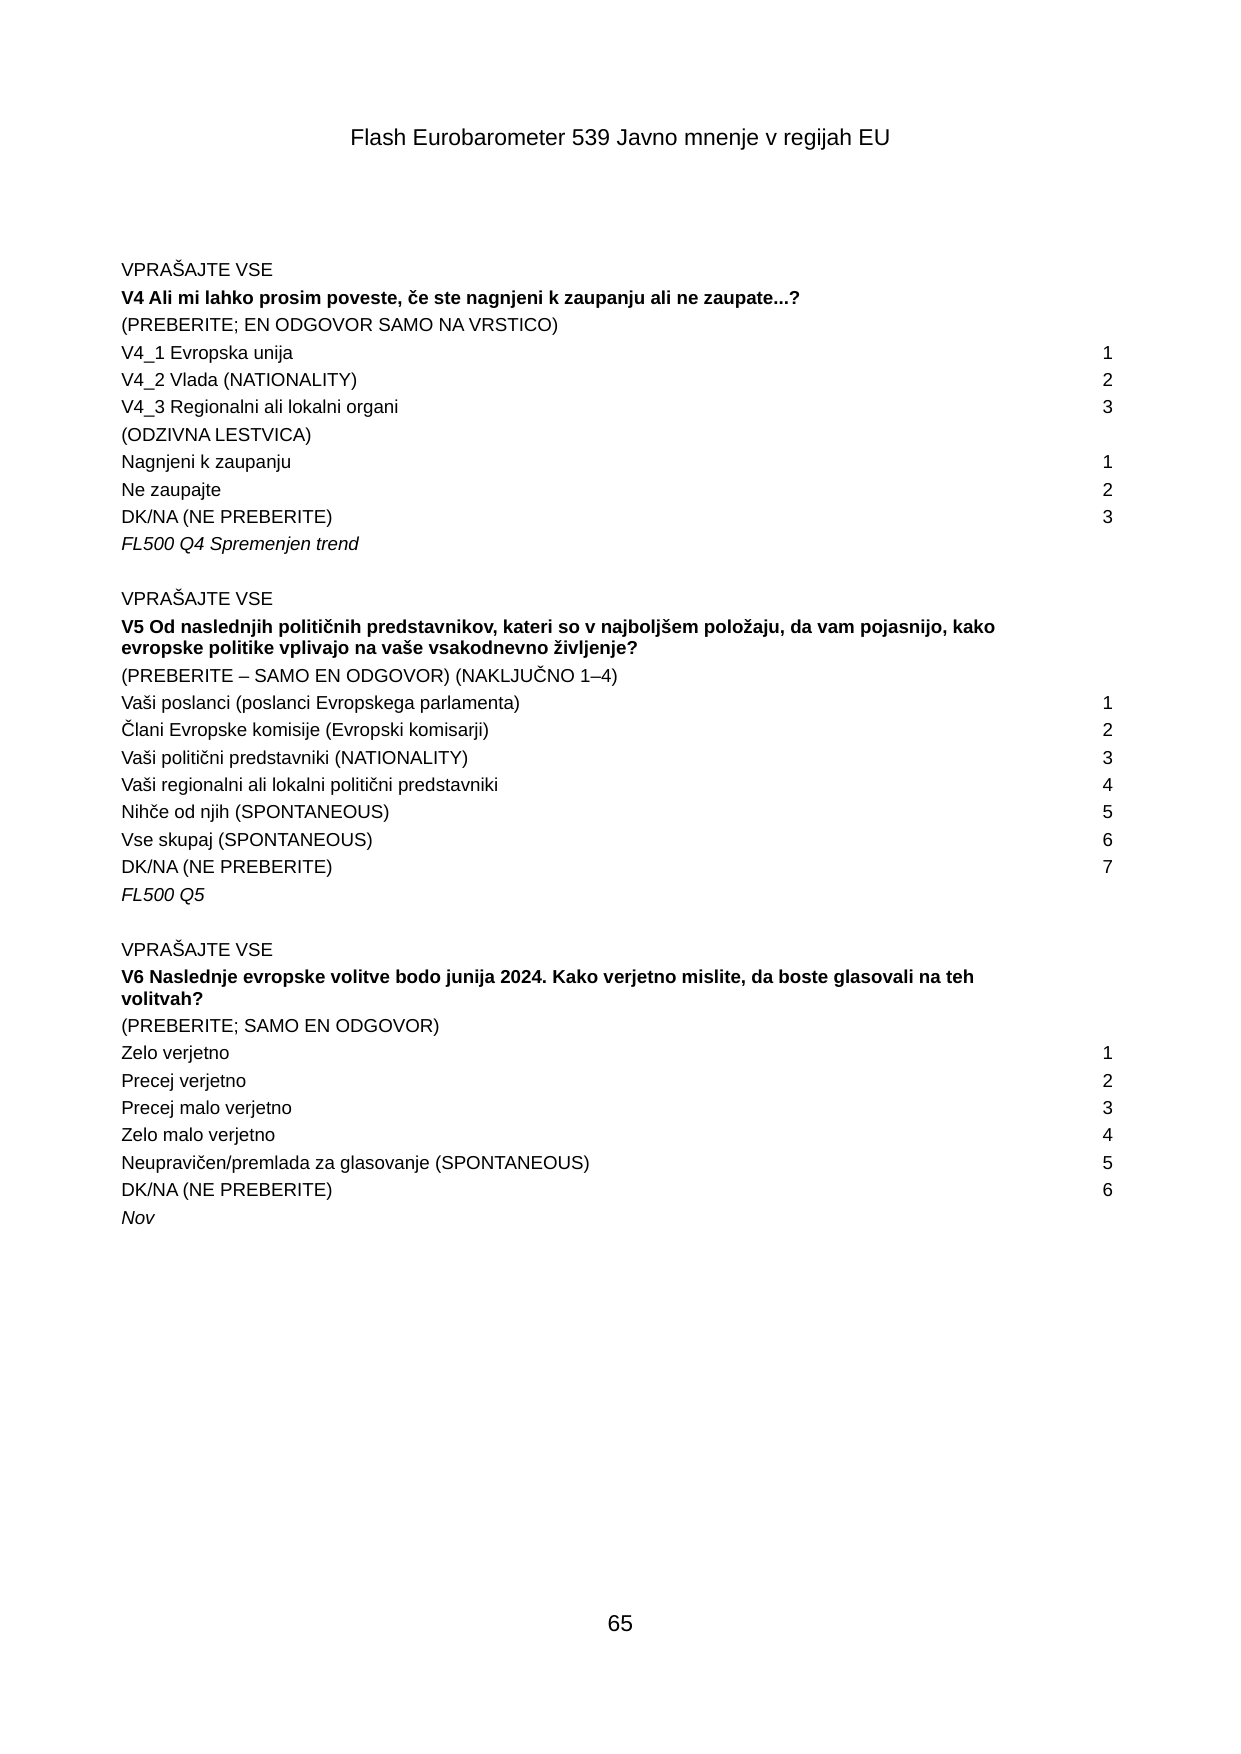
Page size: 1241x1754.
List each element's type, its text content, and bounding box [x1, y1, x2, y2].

table_cell 2 [1021, 476, 1116, 503]
table_cell FL500 Q5 [118, 881, 1021, 908]
table_cell Zelo verjetno [118, 1039, 1021, 1067]
table_cell 6 [1021, 1176, 1116, 1203]
table_cell Vaši poslanci (poslanci Evropskega parlamenta) [118, 689, 1021, 716]
table_cell [118, 558, 1021, 585]
table_cell [1021, 613, 1116, 661]
table_cell [1021, 935, 1116, 963]
table_cell [1021, 311, 1116, 338]
table_cell 5 [1021, 1149, 1116, 1176]
table_cell [1021, 585, 1116, 612]
table_cell [1021, 881, 1116, 908]
table_cell 1 [1021, 448, 1116, 476]
table_cell FL500 Q4 Spremenjen trend [118, 530, 1021, 558]
table_cell Nov [118, 1204, 1021, 1231]
table_cell [1021, 558, 1116, 585]
table_cell [1021, 1204, 1116, 1231]
table_cell (PREBERITE; SAMO EN ODGOVOR) [118, 1012, 1021, 1039]
table_header VPRAŠAJTE VSE [118, 256, 1021, 284]
table_cell 1 [1021, 339, 1116, 366]
table_cell Vse skupaj (SPONTANEOUS) [118, 826, 1021, 853]
table_cell [118, 908, 1021, 935]
table_cell [1021, 1012, 1116, 1039]
table_cell [1021, 284, 1116, 311]
table_cell 6 [1021, 826, 1116, 853]
table_cell 3 [1021, 1094, 1116, 1121]
table_cell (ODZIVNA LESTVICA) [118, 421, 1021, 448]
table_cell DK/NA (NE PREBERITE) [118, 853, 1021, 881]
table_cell 1 [1021, 1039, 1116, 1067]
table_cell [1021, 963, 1116, 1012]
table_cell V5 Od naslednjih političnih predstavnikov, kateri so v najboljšem položaju, da vam pojasnijo, kako evropske politike vplivajo na vaše vsakodnevno življenje? [118, 613, 1021, 661]
table_cell (PREBERITE – SAMO EN ODGOVOR) (NAKLJUČNO 1–4) [118, 661, 1021, 689]
table_cell [1021, 908, 1116, 935]
table_cell [1021, 421, 1116, 448]
table_cell DK/NA (NE PREBERITE) [118, 503, 1021, 530]
table_header [1021, 256, 1116, 284]
table_cell V4_3 Regionalni ali lokalni organi [118, 393, 1021, 421]
table_cell 2 [1021, 366, 1116, 393]
table_cell Precej malo verjetno [118, 1094, 1021, 1121]
table_cell 3 [1021, 393, 1116, 421]
table_cell Precej verjetno [118, 1067, 1021, 1094]
table_cell VPRAŠAJTE VSE [118, 585, 1021, 612]
table_cell 7 [1021, 853, 1116, 881]
table_cell 4 [1021, 771, 1116, 798]
table_cell Neupravičen/premlada za glasovanje (SPONTANEOUS) [118, 1149, 1021, 1176]
table_cell Nihče od njih (SPONTANEOUS) [118, 799, 1021, 826]
table_cell VPRAŠAJTE VSE [118, 935, 1021, 963]
table_cell 3 [1021, 744, 1116, 771]
table_cell V4_1 Evropska unija [118, 339, 1021, 366]
table_cell (PREBERITE; EN ODGOVOR SAMO NA VRSTICO) [118, 311, 1021, 338]
table_cell Člani Evropske komisije (Evropski komisarji) [118, 716, 1021, 744]
table_cell 2 [1021, 716, 1116, 744]
table_cell 3 [1021, 503, 1116, 530]
table_cell [1021, 661, 1116, 689]
table_cell V6 Naslednje evropske volitve bodo junija 2024. Kako verjetno mislite, da boste glasovali na teh volitvah? [118, 963, 1021, 1012]
table_cell V4_2 Vlada (NATIONALITY) [118, 366, 1021, 393]
table_cell 5 [1021, 799, 1116, 826]
table_cell Nagnjeni k zaupanju [118, 448, 1021, 476]
table_cell DK/NA (NE PREBERITE) [118, 1176, 1021, 1203]
table_cell Ne zaupajte [118, 476, 1021, 503]
table_cell 4 [1021, 1121, 1116, 1149]
table_cell Zelo malo verjetno [118, 1121, 1021, 1149]
table_cell 2 [1021, 1067, 1116, 1094]
table_cell [1021, 530, 1116, 558]
table_cell 1 [1021, 689, 1116, 716]
table_cell V4 Ali mi lahko prosim poveste, če ste nagnjeni k zaupanju ali ne zaupate...? [118, 284, 1021, 311]
table_cell Vaši regionalni ali lokalni politični predstavniki [118, 771, 1021, 798]
table_cell Vaši politični predstavniki (NATIONALITY) [118, 744, 1021, 771]
